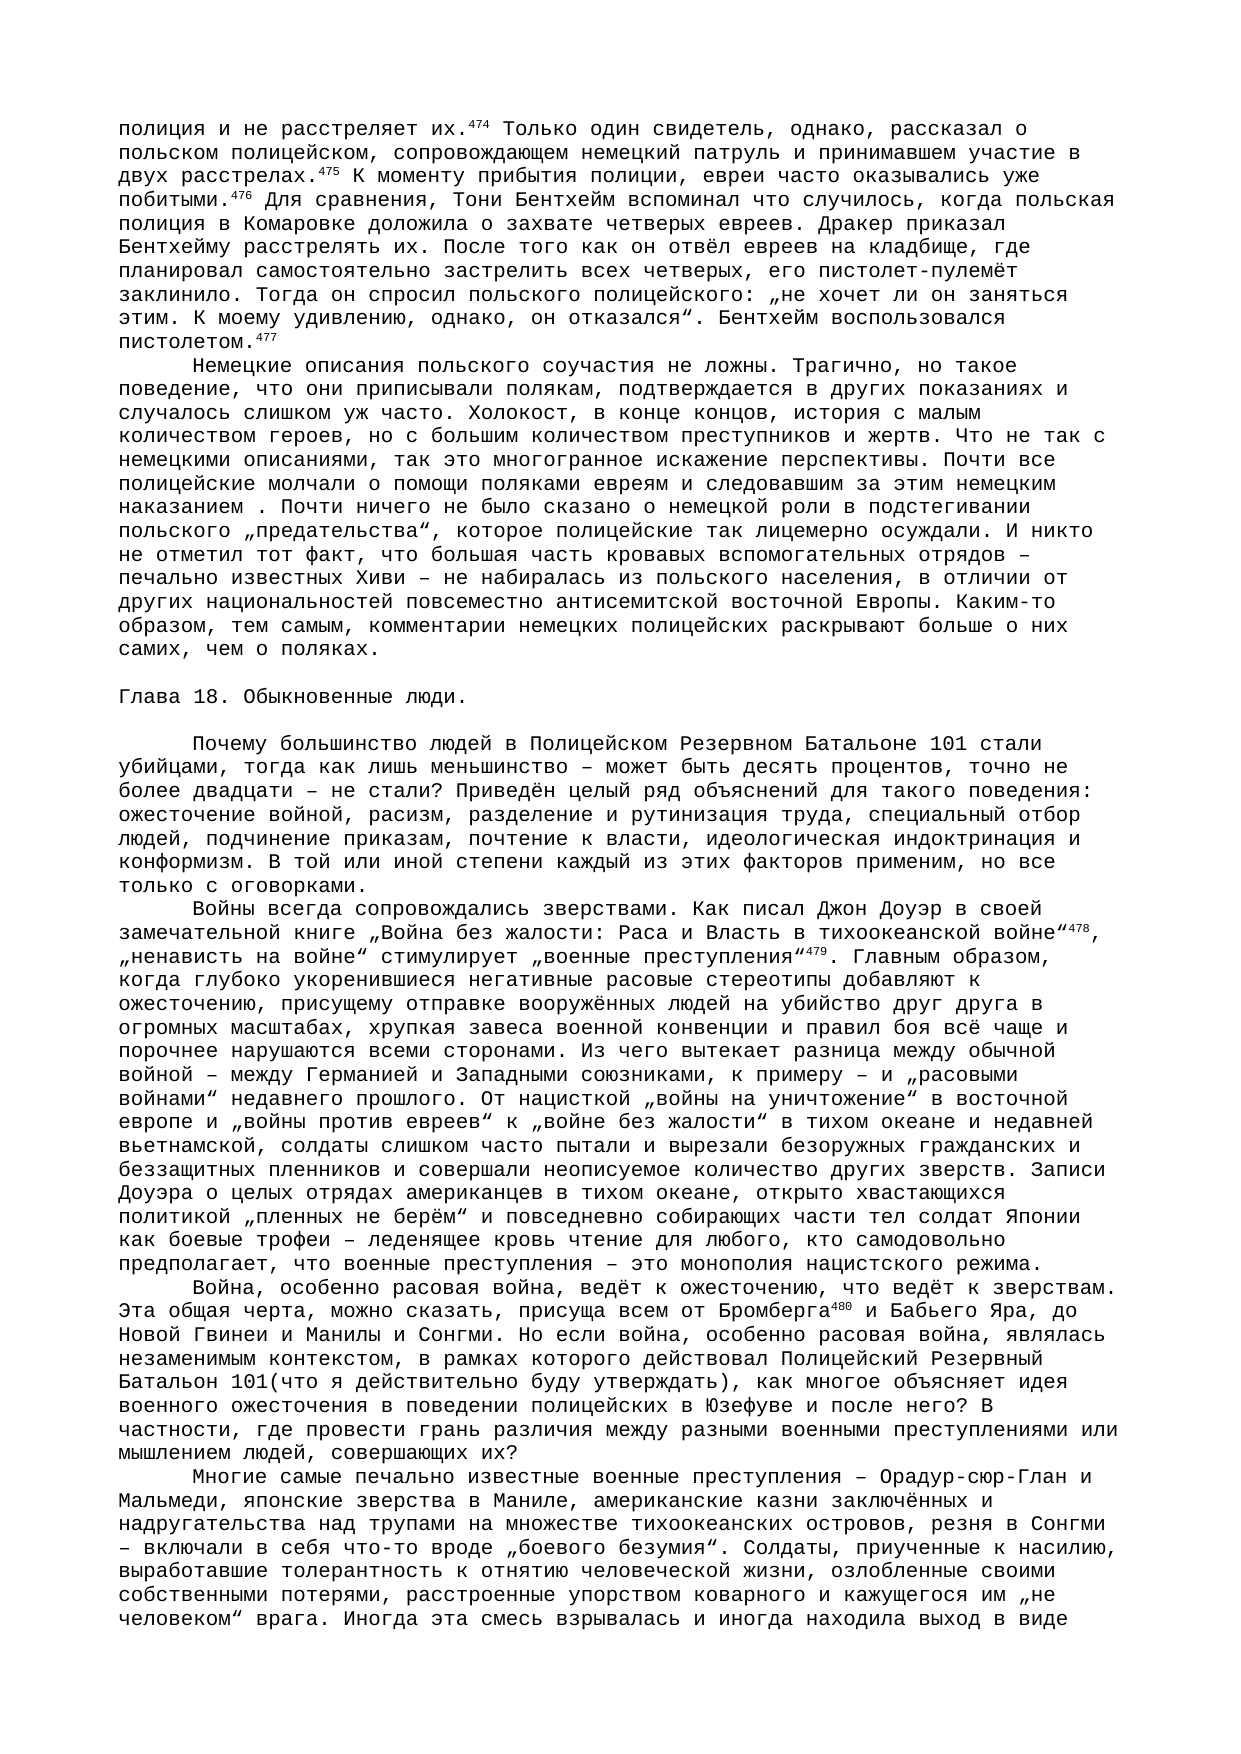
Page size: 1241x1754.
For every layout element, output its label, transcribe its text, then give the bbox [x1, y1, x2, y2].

text Почему большинство людей в Полицейском Резервном Батальоне 101 стали убийцами, тогда как лишь меньшинство – может быть десять процентов, точно не более двадцати – не стали? Приведён целый ряд объяснений для такого поведения: ожесточение войной, расизм, разделение и рутинизация труда, специальный отбор людей, подчинение приказам, почтение к власти, идеологическая индоктринация и конформизм. В той или иной степени каждый из этих факторов применим, но все только с оговорками. [118, 733, 1122, 898]
text Многие самые печально известные военные преступления – Орадур-сюр-Глан и Мальмеди, японские зверства в Маниле, американские казни заключённых и надругательства над трупами на множестве тихоокеанских островов, резня в Сонгми – включали в себя что-то вроде „боевого безумия“. Солдаты, приученные к насилию, выработавшие толерантность к отнятию человеческой жизни, озлобленные своими собственными потерями, расстроенные упорством коварного и кажущегося им „не человеком“ врага. Иногда эта смесь взрывалась и иногда находила выход в виде [118, 1466, 1122, 1631]
text Немецкие описания польского соучастия не ложны. Трагично, но такое поведение, что они приписывали полякам, подтверждается в других показаниях и случалось слишком уж часто. Холокост, в конце концов, история с малым количеством героев, но с большим количеством преступников и жертв. Что не так с немецкими описаниями, так это многогранное искажение перспективы. Почти все полицейские молчали о помощи поляками евреям и следовавшим за этим немецким наказанием . Почти ничего не было сказано о немецкой роли в подстегивании польского „предательства“, которое полицейские так лицемерно осуждали. И никто не отметил тот факт, что большая часть кровавых вспомогательных отрядов – печально известных Хиви – не набиралась из польского населения, в отличии от других национальностей повсеместно антисемитской восточной Европы. Каким-то образом, тем самым, комментарии немецких полицейских раскрывают больше о них самих, чем о поляках. [118, 354, 1122, 662]
text полиция и не расстреляет их. Только один свидетель, однако, рассказал о польском полицейском, сопровождающем немецкий патруль и принимавшем участие в двух расстрелах. К моменту прибытия полиции, евреи часто оказывались уже побитыми. Для сравнения, Тони Бентхейм вспоминал что случилось, когда польская полиция в Комаровке доложила о захвате четверых евреев. Дракер приказал Бентхейму расстрелять их. После того как он отвёл евреев на кладбище, где планировал самостоятельно застрелить всех четверых, его пистолет-пулемёт заклинило. Тогда он спросил польского полицейского: „не хочет ли он заняться этим. К моему удивлению, однако, он отказался“. Бентхейм воспользовался пистолетом. [118, 118, 1122, 354]
text Войны всегда сопровождались зверствами. Как писал Джон Доуэр в своей замечательной книге „Война без жалости: Раса и Власть в тихоокеанской войне“, „ненависть на войне“ стимулирует „военные преступления“. Главным образом, когда глубоко укоренившиеся негативные расовые стереотипы добавляют к ожесточению, присущему отправке вооружённых людей на убийство друг друга в огромных масштабах, хрупкая завеса военной конвенции и правил боя всё чаще и порочнее нарушаются всеми сторонами. Из чего вытекает разница между обычной войной – между Германией и Западными союзниками, к примеру – и „расовыми войнами“ недавнего прошлого. От нацисткой „войны на уничтожение“ в восточной европе и „войны против евреев“ к „войне без жалости“ в тихом океане и недавней вьетнамской, солдаты слишком часто пытали и вырезали безоружных гражданских и беззащитных пленников и совершали неописуемое количество других зверств. Записи Доуэра о целых отрядах американцев в тихом океане, открыто хвастающихся политикой „пленных не берём“ и повседневно собирающих части тел солдат Японии как боевые трофеи – леденящее кровь чтение для любого, кто самодовольно предполагает, что военные преступления – это монополия нацистского режима. Война, особенно расовая война, ведёт к ожесточению, что ведёт к зверствам. Эта общая черта, можно сказать, присуща всем от Бромберга и Бабьего Яра, до Новой Гвинеи и Манилы и Сонгми. Но если война, особенно расовая война, являлась незаменимым контекстом, в рамках которого действовал Полицейский Резервный Батальон 101(что я действительно буду утверждать), как многое объясняет идея военного ожесточения в поведении полицейских в Юзефуве и после него? В частности, где провести грань различия между разными военными преступлениями или мышлением людей, совершающих их? [118, 898, 1122, 1466]
text Глава 18. Обыкновенные люди. [118, 686, 1122, 709]
